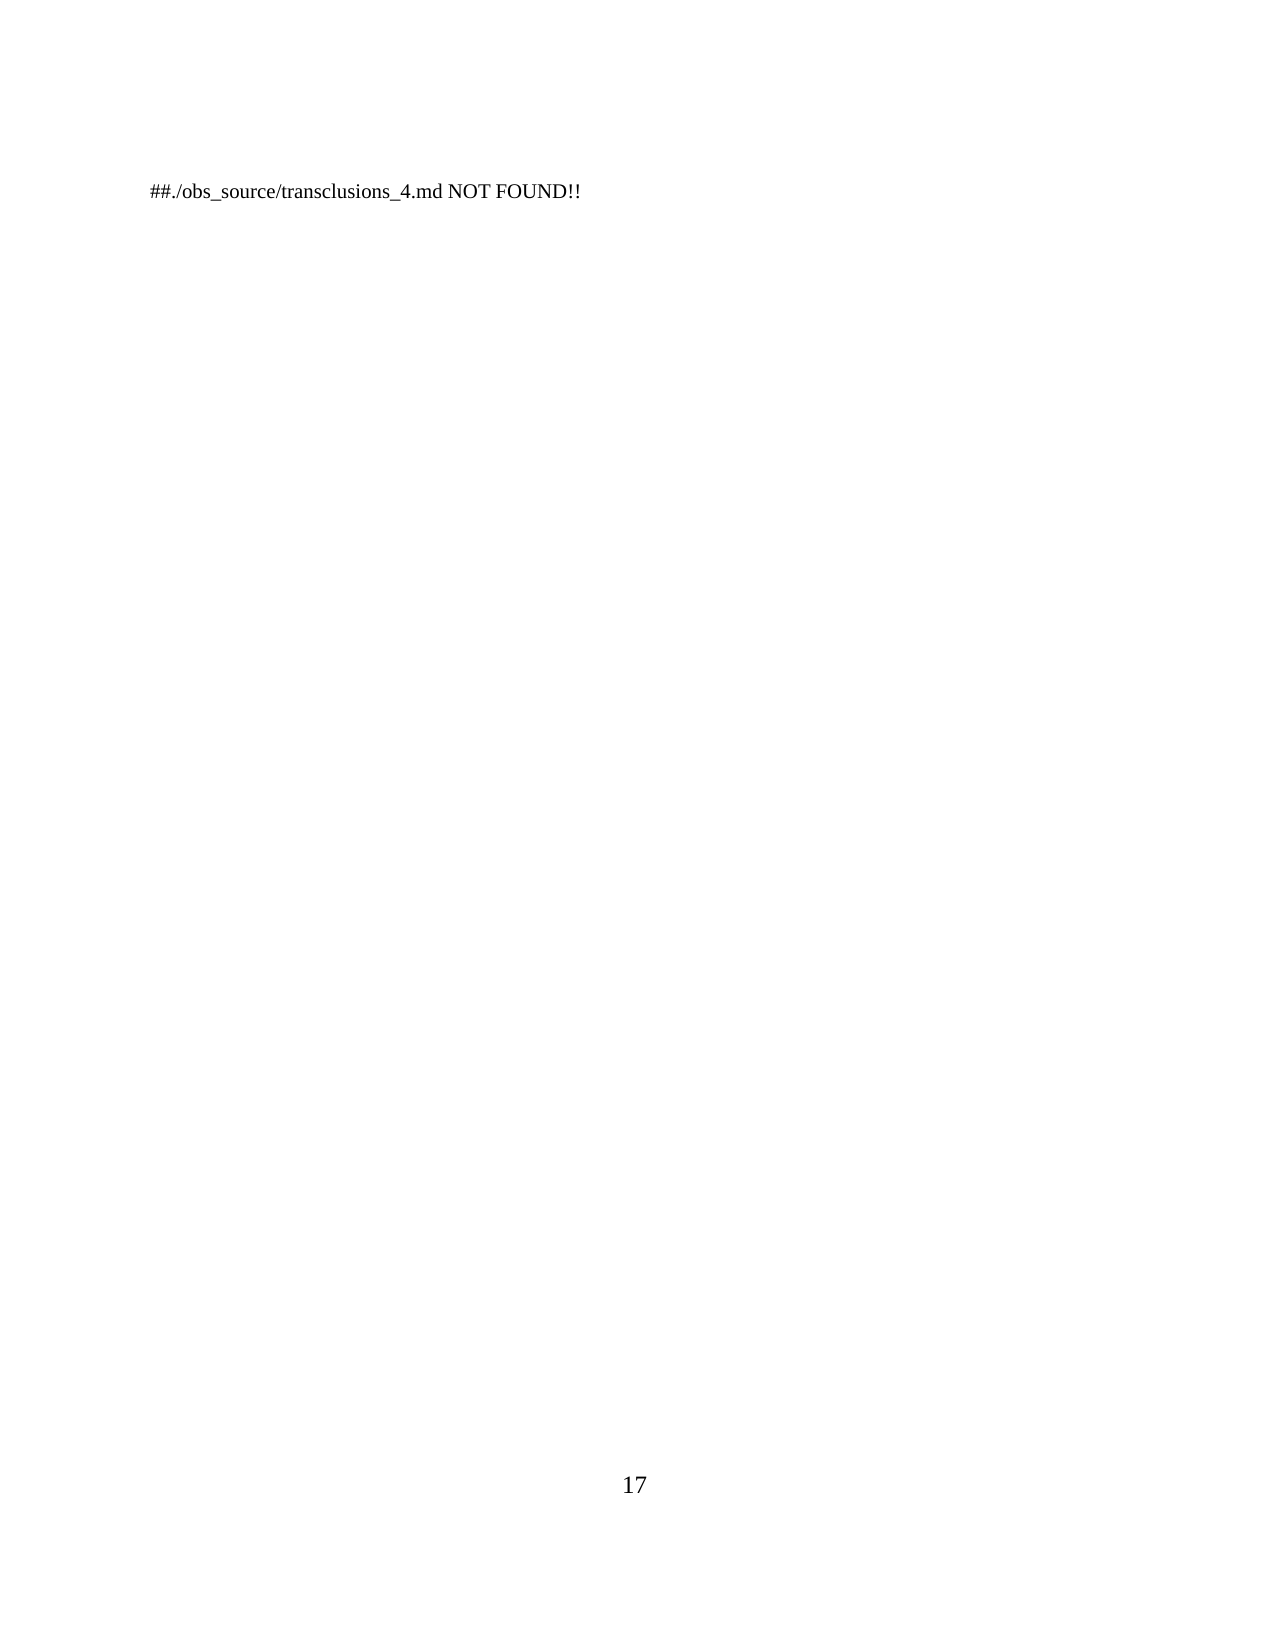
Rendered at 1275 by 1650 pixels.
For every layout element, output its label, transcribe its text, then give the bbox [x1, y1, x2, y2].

text ##./obs_source/transclusions_4.md NOT FOUND!! [150, 179, 1125, 203]
